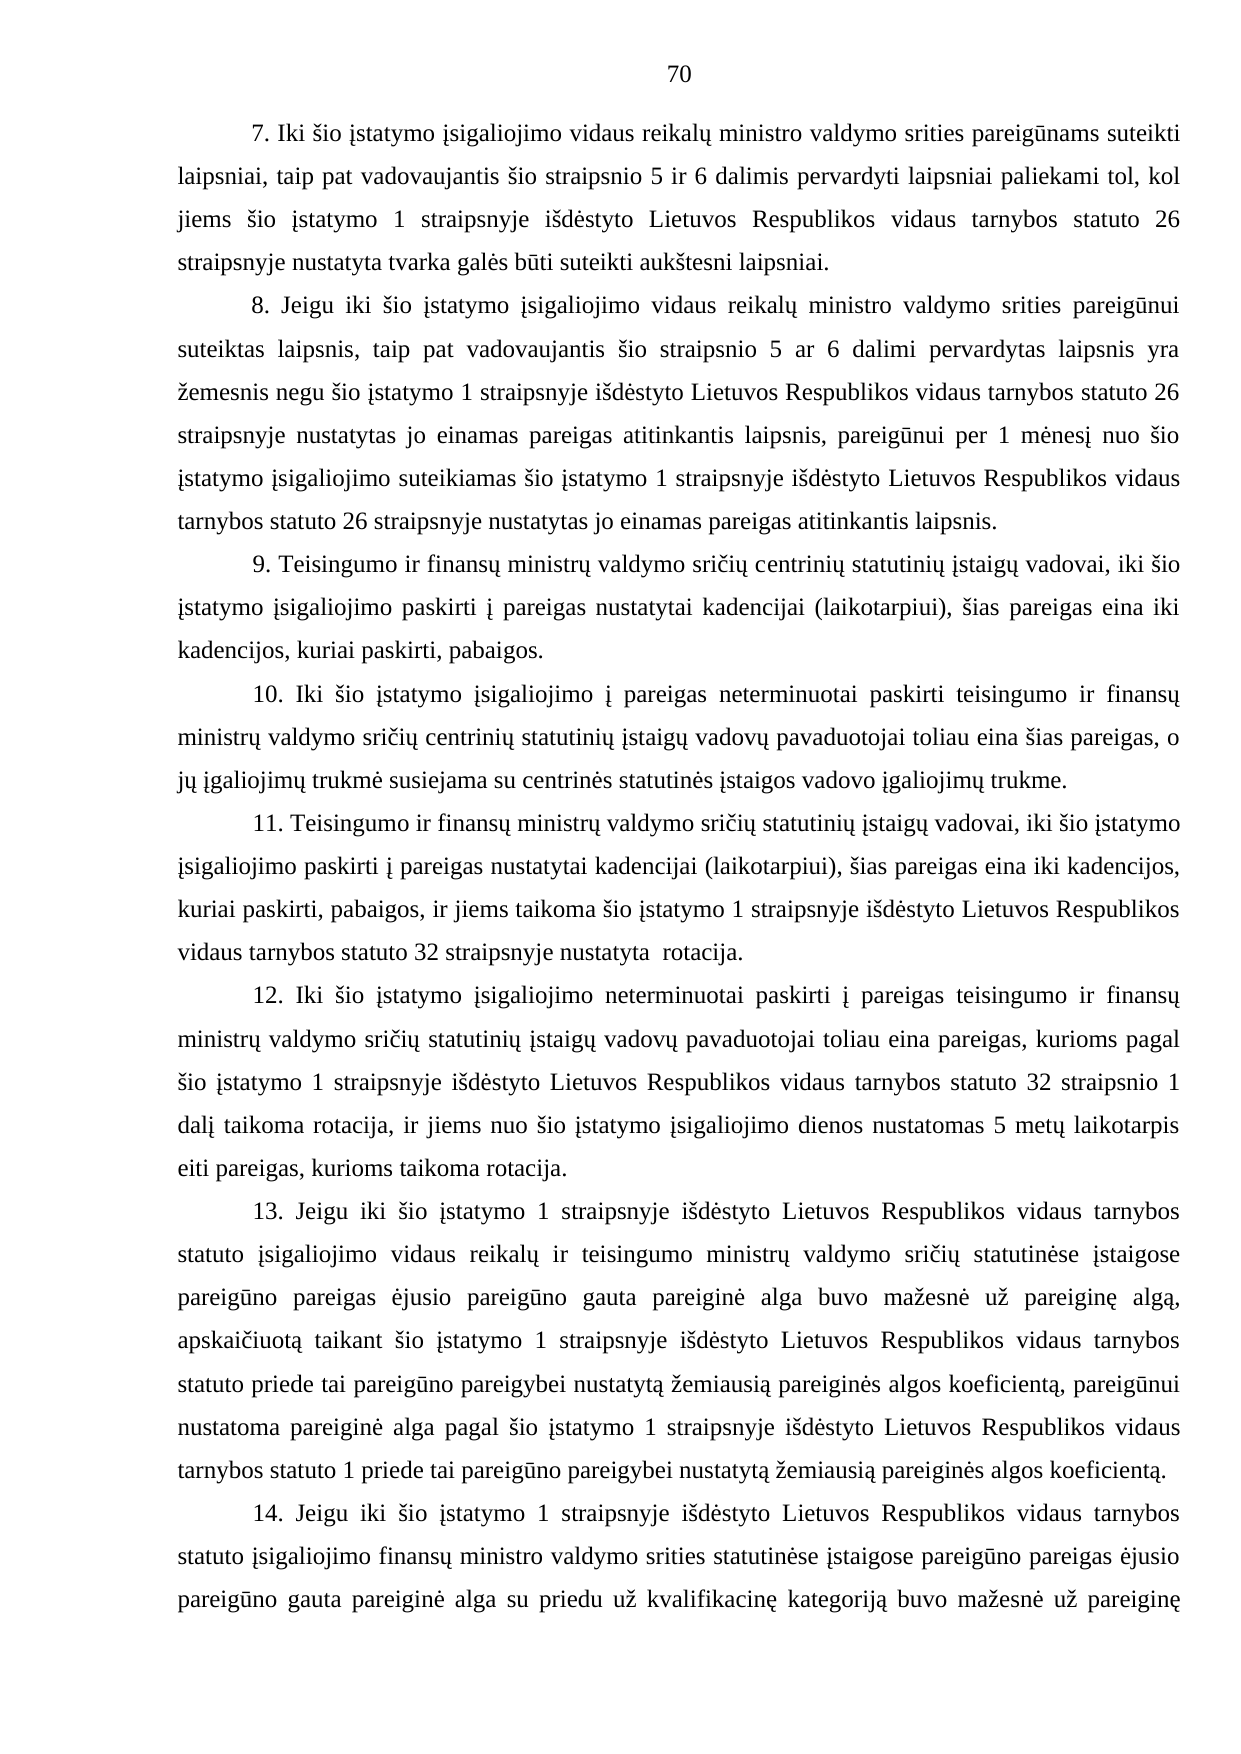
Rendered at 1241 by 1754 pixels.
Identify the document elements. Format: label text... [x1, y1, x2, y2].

text 9. Teisingumo ir finansų ministrų valdymo sričių centrinių statutinių įstaigų vadovai, iki šio įstatymo įsigaliojimo paskirti į pareigas nustatytai kadencijai (laikotarpiui), šias pareigas eina iki kadencijos, kuriai paskirti, pabaigos. [177, 549, 1181, 664]
text 11. Teisingumo ir finansų ministrų valdymo sričių statutinių įstaigų vadovai, iki šio įstatymo įsigaliojimo paskirti į pareigas nustatytai kadencijai (laikotarpiui), šias pareigas eina iki kadencijos, kuriai paskirti, pabaigos, ir jiems taikoma šio įstatymo 1 straipsnyje išdėstyto Lietuvos Respublikos vidaus tarnybos statuto 32 straipsnyje nustatyta rotacija. [177, 808, 1181, 966]
text 14. Jeigu iki šio įstatymo 1 straipsnyje išdėstyto Lietuvos Respublikos vidaus tarnybos statuto įsigaliojimo finansų ministro valdymo srities statutinėse įstaigose pareigūno pareigas ėjusio pareigūno gauta pareiginė alga su priedu už kvalifikacinę kategoriją buvo mažesnė už pareiginę [177, 1498, 1181, 1613]
text 13. Jeigu iki šio įstatymo 1 straipsnyje išdėstyto Lietuvos Respublikos vidaus tarnybos statuto įsigaliojimo vidaus reikalų ir teisingumo ministrų valdymo sričių statutinėse įstaigose pareigūno pareigas ėjusio pareigūno gauta pareiginė alga buvo mažesnė už pareiginę algą, apskaičiuotą taikant šio įstatymo 1 straipsnyje išdėstyto Lietuvos Respublikos vidaus tarnybos statuto priede tai pareigūno pareigybei nustatytą žemiausią pareiginės algos koeficientą, pareigūnui nustatoma pareiginė alga pagal šio įstatymo 1 straipsnyje išdėstyto Lietuvos Respublikos vidaus tarnybos statuto 1 priede tai pareigūno pareigybei nustatytą žemiausią pareiginės algos koeficientą. [177, 1196, 1181, 1484]
text 10. Iki šio įstatymo įsigaliojimo į pareigas neterminuotai paskirti teisingumo ir finansų ministrų valdymo sričių centrinių statutinių įstaigų vadovų pavaduotojai toliau eina šias pareigas, o jų įgaliojimų trukmė susiejama su centrinės statutinės įstaigos vadovo įgaliojimų trukme. [177, 679, 1181, 794]
text 12. Iki šio įstatymo įsigaliojimo neterminuotai paskirti į pareigas teisingumo ir finansų ministrų valdymo sričių statutinių įstaigų vadovų pavaduotojai toliau eina pareigas, kurioms pagal šio įstatymo 1 straipsnyje išdėstyto Lietuvos Respublikos vidaus tarnybos statuto 32 straipsnio 1 dalį taikoma rotacija, ir jiems nuo šio įstatymo įsigaliojimo dienos nustatomas 5 metų laikotarpis eiti pareigas, kurioms taikoma rotacija. [177, 981, 1181, 1182]
text 7. Iki šio įstatymo įsigaliojimo vidaus reikalų ministro valdymo srities pareigūnams suteikti laipsniai, taip pat vadovaujantis šio straipsnio 5 ir 6 dalimis pervardyti laipsniai paliekami tol, kol jiems šio įstatymo 1 straipsnyje išdėstyto Lietuvos Respublikos vidaus tarnybos statuto 26 straipsnyje nustatyta tvarka galės būti suteikti aukštesni laipsniai. [177, 118, 1181, 276]
text 8. Jeigu iki šio įstatymo įsigaliojimo vidaus reikalų ministro valdymo srities pareigūnui suteiktas laipsnis, taip pat vadovaujantis šio straipsnio 5 ar 6 dalimi pervardytas laipsnis yra žemesnis negu šio įstatymo 1 straipsnyje išdėstyto Lietuvos Respublikos vidaus tarnybos statuto 26 straipsnyje nustatytas jo einamas pareigas atitinkantis laipsnis, pareigūnui per 1 mėnesį nuo šio įstatymo įsigaliojimo suteikiamas šio įstatymo 1 straipsnyje išdėstyto Lietuvos Respublikos vidaus tarnybos statuto 26 straipsnyje nustatytas jo einamas pareigas atitinkantis laipsnis. [177, 291, 1181, 535]
